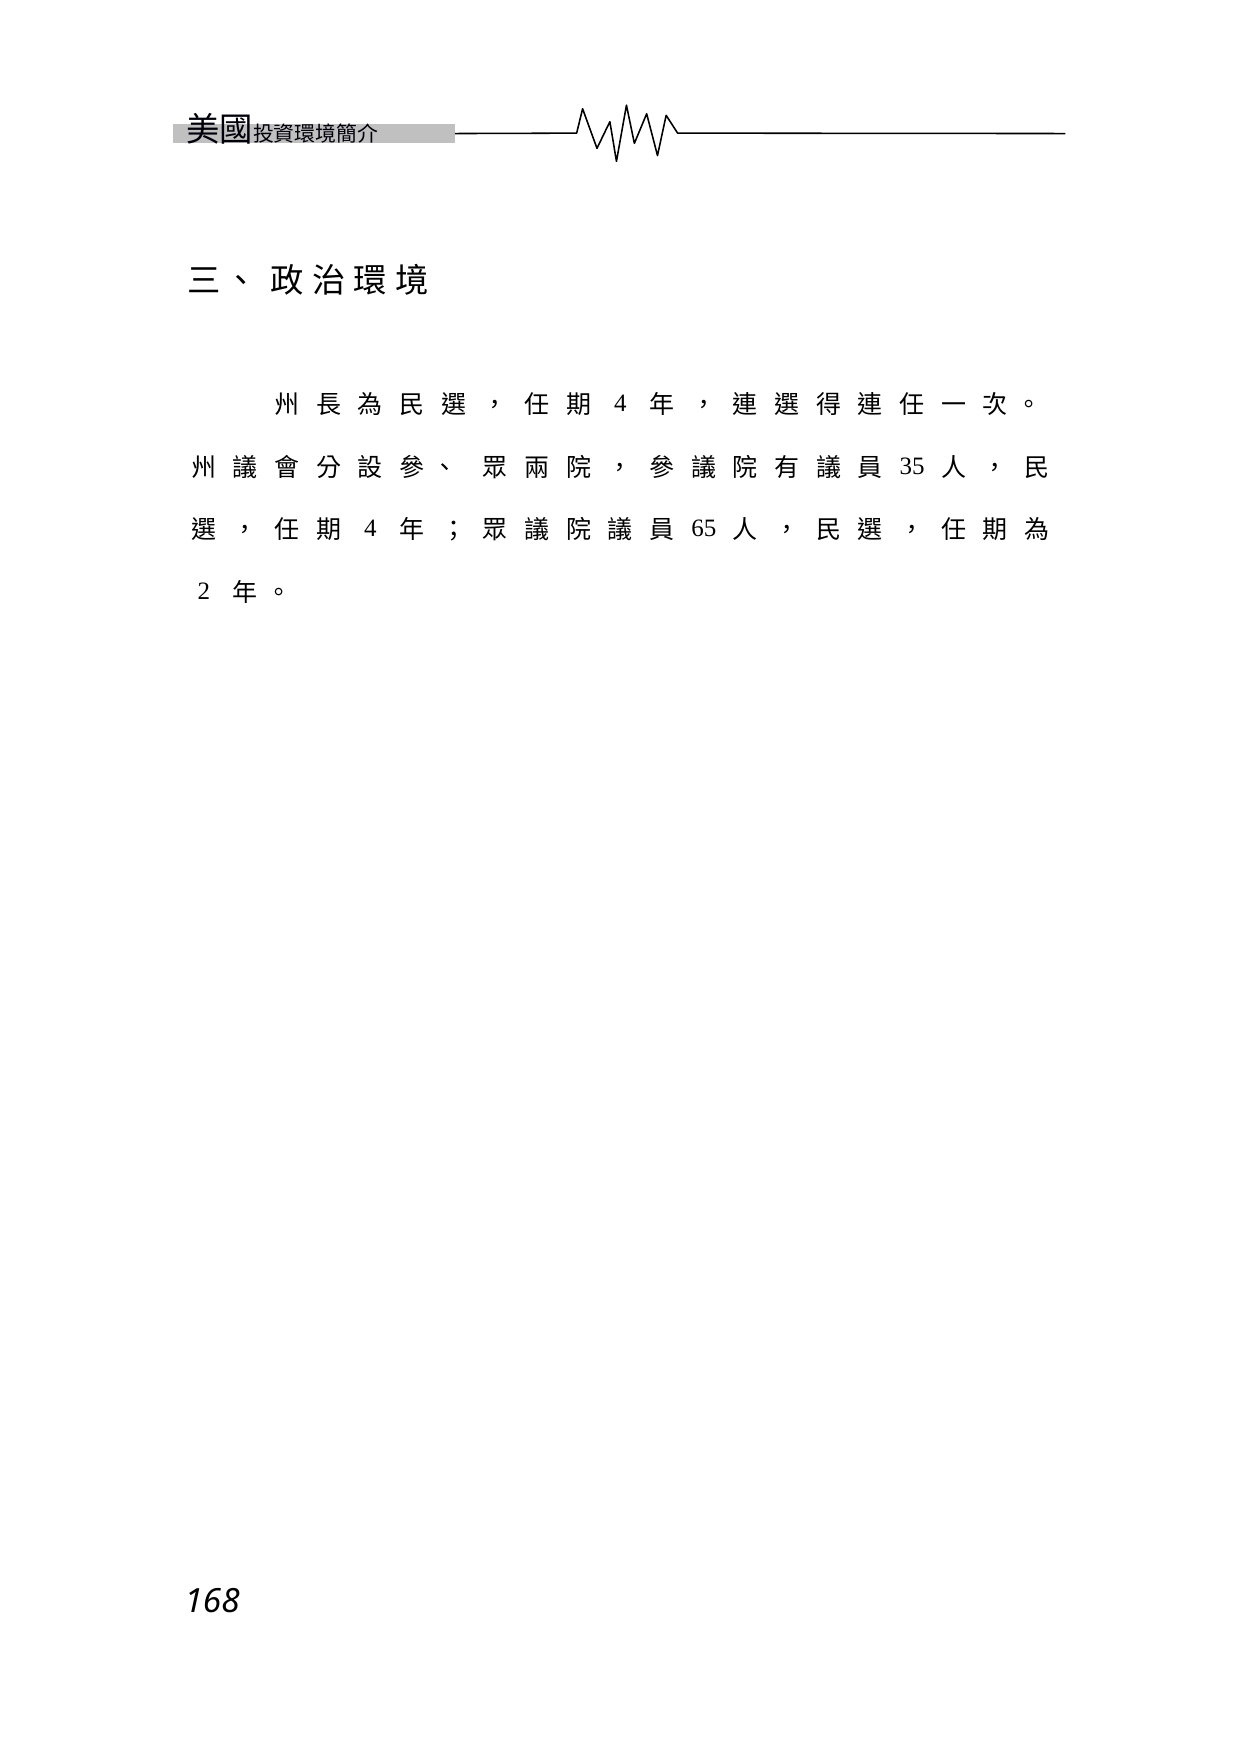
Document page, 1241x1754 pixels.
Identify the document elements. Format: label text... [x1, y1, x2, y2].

text 三、政治環境 [183, 236, 1058, 299]
text 州長為民選，任期4年，連選得連任一次。州議會分設參、眾兩院，參議院有議員35人，民選，任期4年；眾議院議員65人，民選，任期為2年。 [183, 361, 1058, 611]
